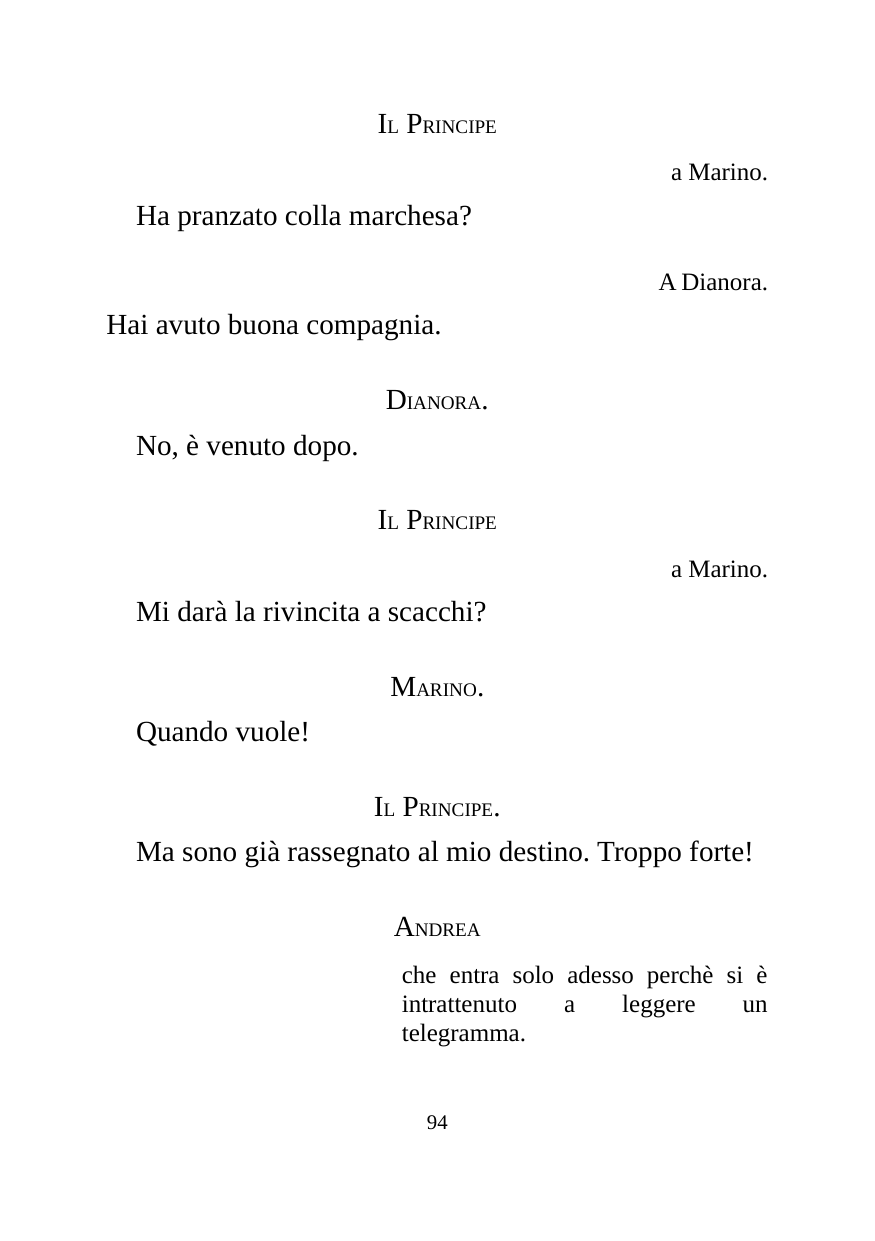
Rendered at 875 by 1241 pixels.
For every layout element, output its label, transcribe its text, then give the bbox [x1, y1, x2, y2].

text Marino. [106, 669, 768, 702]
text No, è venuto dopo. [106, 428, 768, 461]
text Dianora. [106, 382, 768, 416]
text Il Principe [106, 502, 768, 536]
text Quando vuole! [106, 714, 768, 748]
text a Marino. [106, 554, 768, 582]
text a Marino. [106, 157, 768, 186]
text Mi darà la rivincita a scacchi? [106, 594, 768, 628]
text Il Principe [106, 106, 768, 140]
text Ha pranzato colla marchesa? [106, 198, 768, 232]
text Andrea [106, 909, 768, 943]
text Il Principe. [106, 789, 768, 823]
text Ma sono già rassegnato al mio destino. Troppo forte! [106, 834, 768, 868]
text che entra solo adesso perchè si è intrattenuto a leggere un telegramma. [402, 960, 768, 1047]
text Hai avuto buona compagnia. [106, 307, 768, 341]
text A Dianora. [106, 267, 768, 296]
